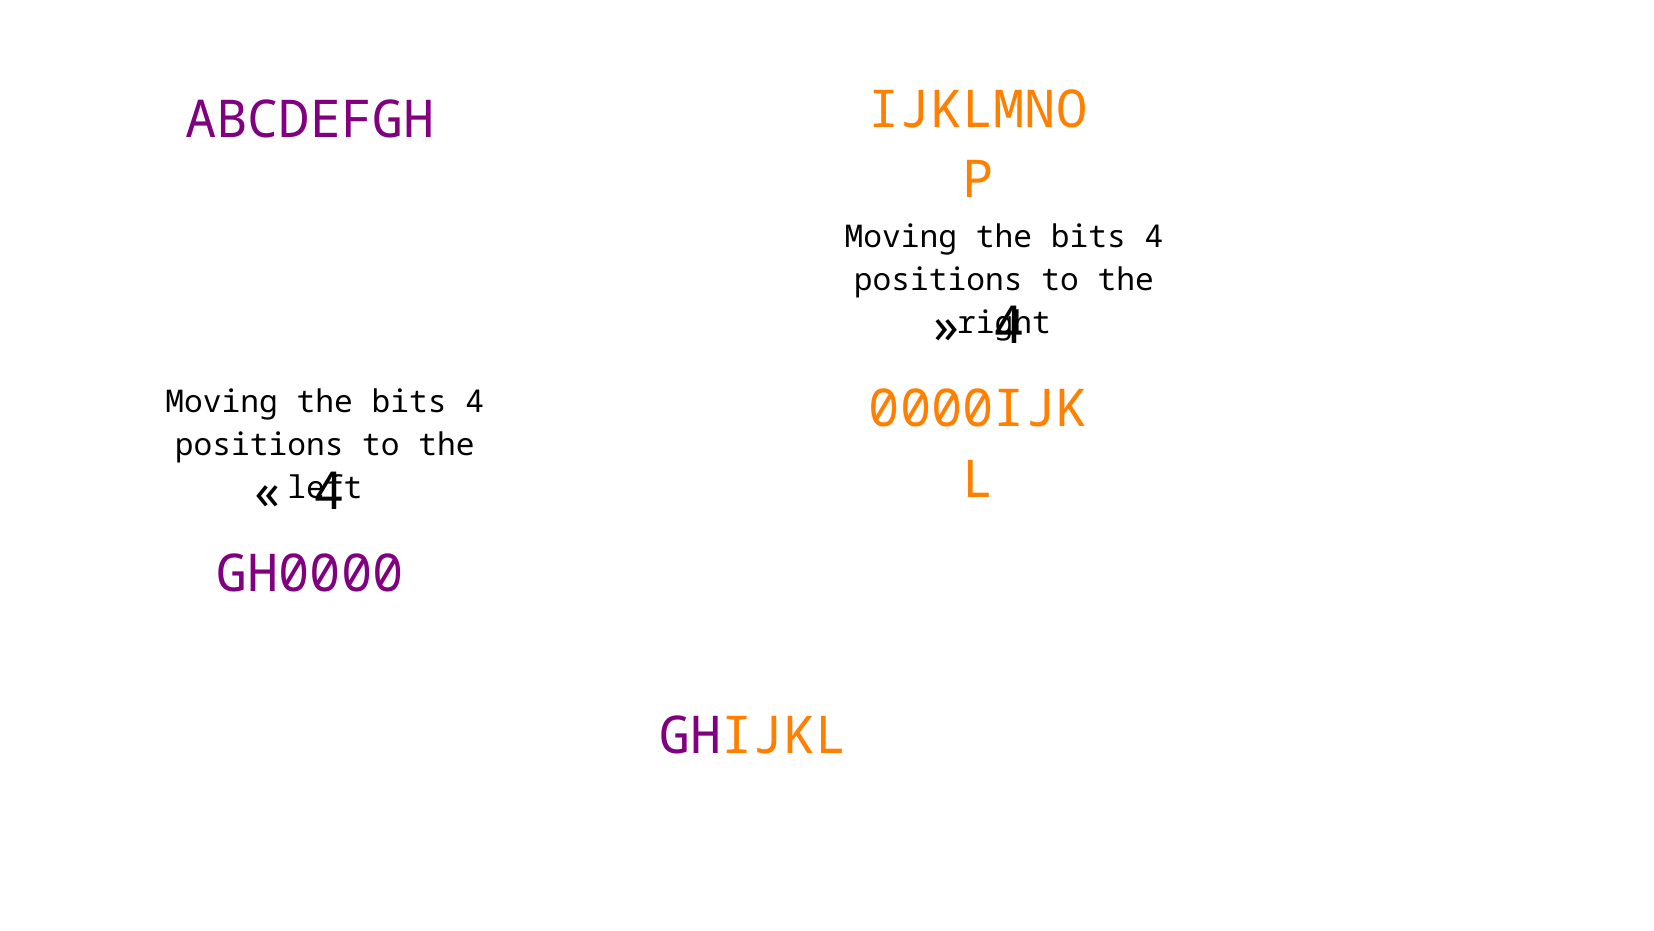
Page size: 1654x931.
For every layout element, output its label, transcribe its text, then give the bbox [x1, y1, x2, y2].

text_box IJKLMNOP [839, 107, 1117, 178]
text_box 0000IJKL [840, 407, 1117, 477]
text_box GHIJKL [590, 698, 916, 768]
text_box Moving the bits 4 positions to the left [118, 372, 532, 461]
text_box ABCDEFGH [147, 82, 473, 152]
text_box « 4 [160, 461, 438, 524]
text_box » 4 [840, 288, 1117, 359]
text_box GH0000 [147, 536, 473, 607]
text_box Moving the bits 4 positions to the right [797, 206, 1211, 288]
